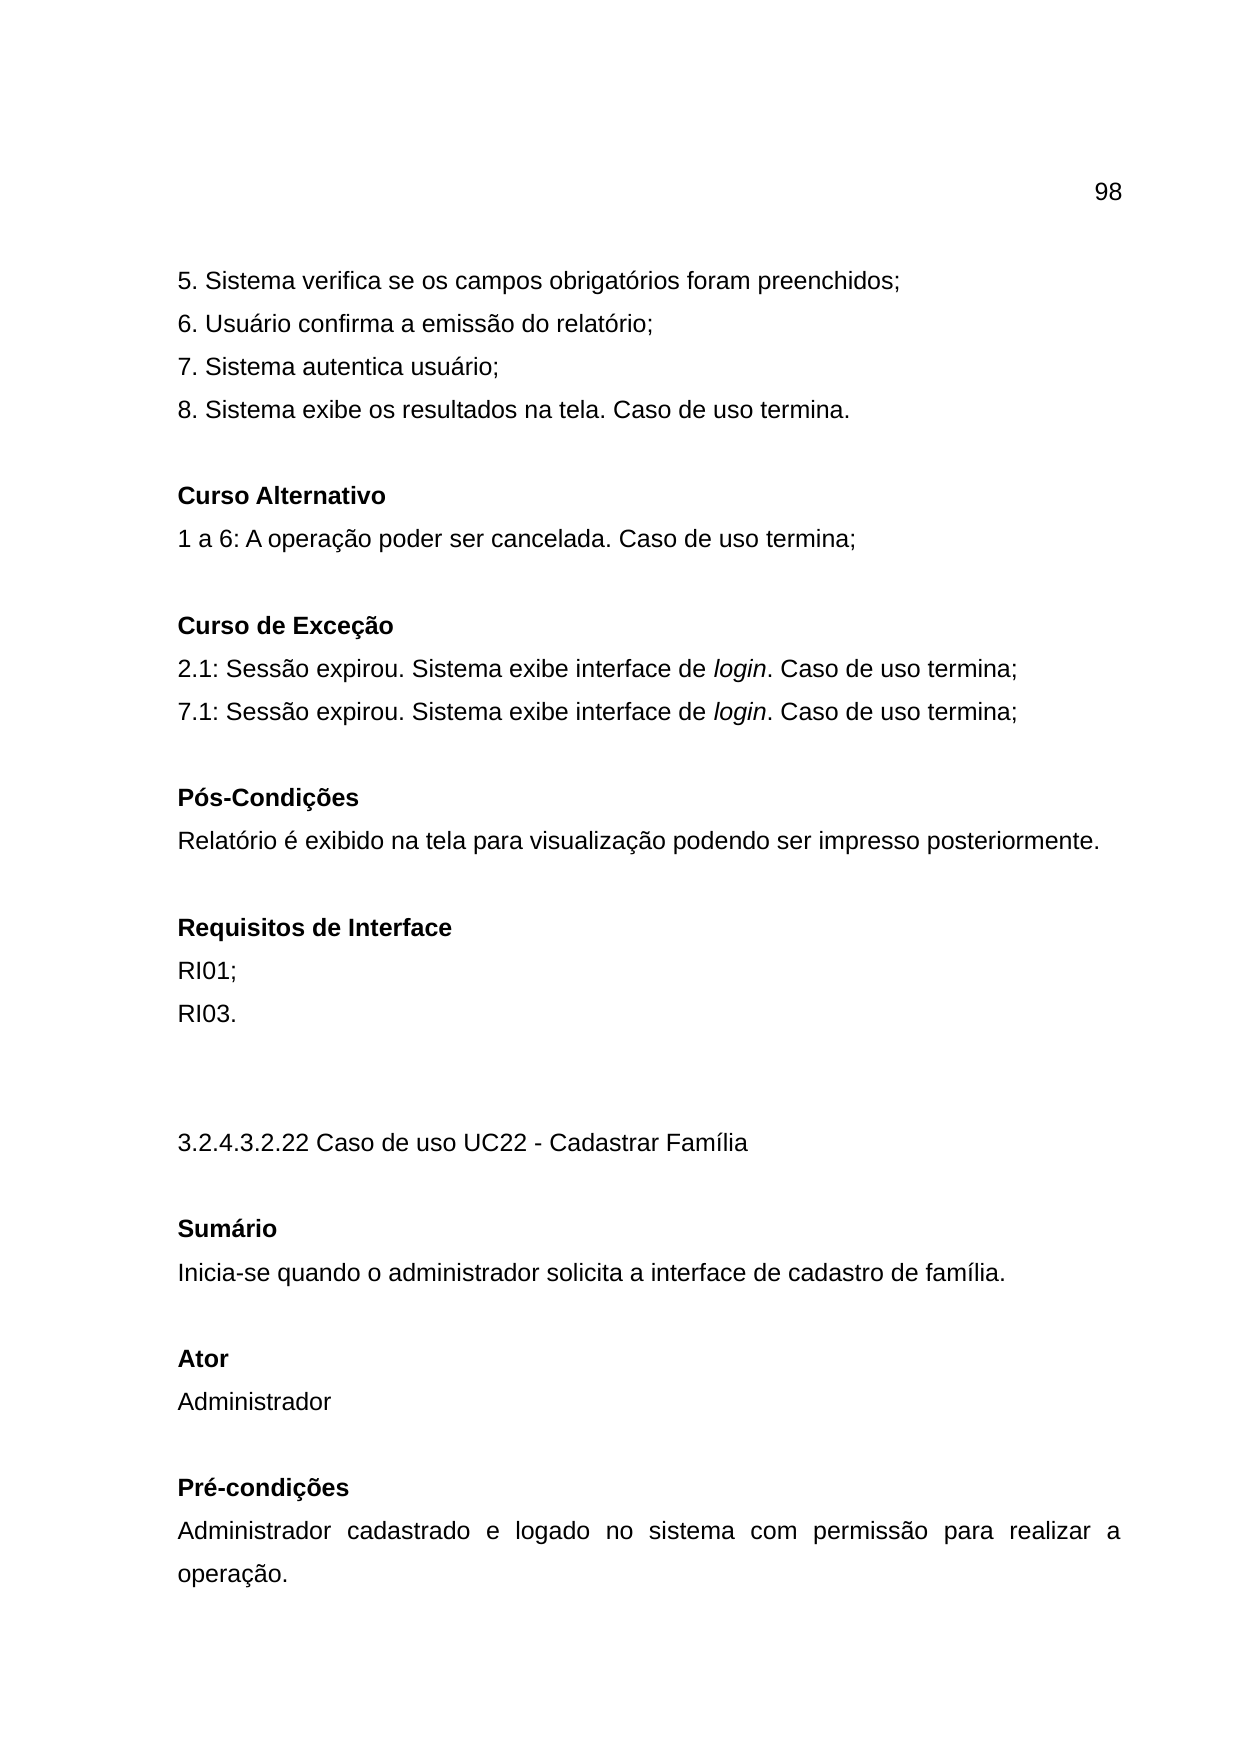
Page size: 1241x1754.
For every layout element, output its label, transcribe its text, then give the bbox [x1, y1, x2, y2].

text Curso Alternativo [177, 481, 1122, 510]
text Inicia-se quando o administrador solicita a interface de cadastro de família. [177, 1258, 1122, 1286]
text Pré-condições [177, 1473, 1122, 1502]
text Administrador cadastrado e logado no sistema com permissão para realizar a operação. [177, 1516, 1122, 1588]
text Pós-Condições [177, 783, 1122, 812]
text Administrador [177, 1387, 1122, 1416]
text 7. Sistema autentica usuário; [177, 352, 1122, 381]
text 2.1: Sessão expirou. Sistema exibe interface de login. Caso de uso termina; [177, 654, 1122, 683]
text Ator [177, 1344, 1122, 1373]
text 6. Usuário confirma a emissão do relatório; [177, 309, 1122, 338]
text Sumário [177, 1214, 1122, 1243]
text 7.1: Sessão expirou. Sistema exibe interface de login. Caso de uso termina; [177, 697, 1122, 726]
text RI01; [177, 956, 1122, 984]
text Relatório é exibido na tela para visualização podendo ser impresso posteriormente. [177, 826, 1122, 855]
text Requisitos de Interface [177, 913, 1122, 941]
text 8. Sistema exibe os resultados na tela. Caso de uso termina. [177, 395, 1122, 424]
text 5. Sistema verifica se os campos obrigatórios foram preenchidos; [177, 266, 1122, 294]
text RI03. [177, 999, 1122, 1028]
text 3.2.4.3.2.22 Caso de uso UC22 - Cadastrar Família [177, 1128, 1122, 1157]
text 1 a 6: A operação poder ser cancelada. Caso de uso termina; [177, 524, 1122, 553]
text Curso de Exceção [177, 611, 1122, 639]
